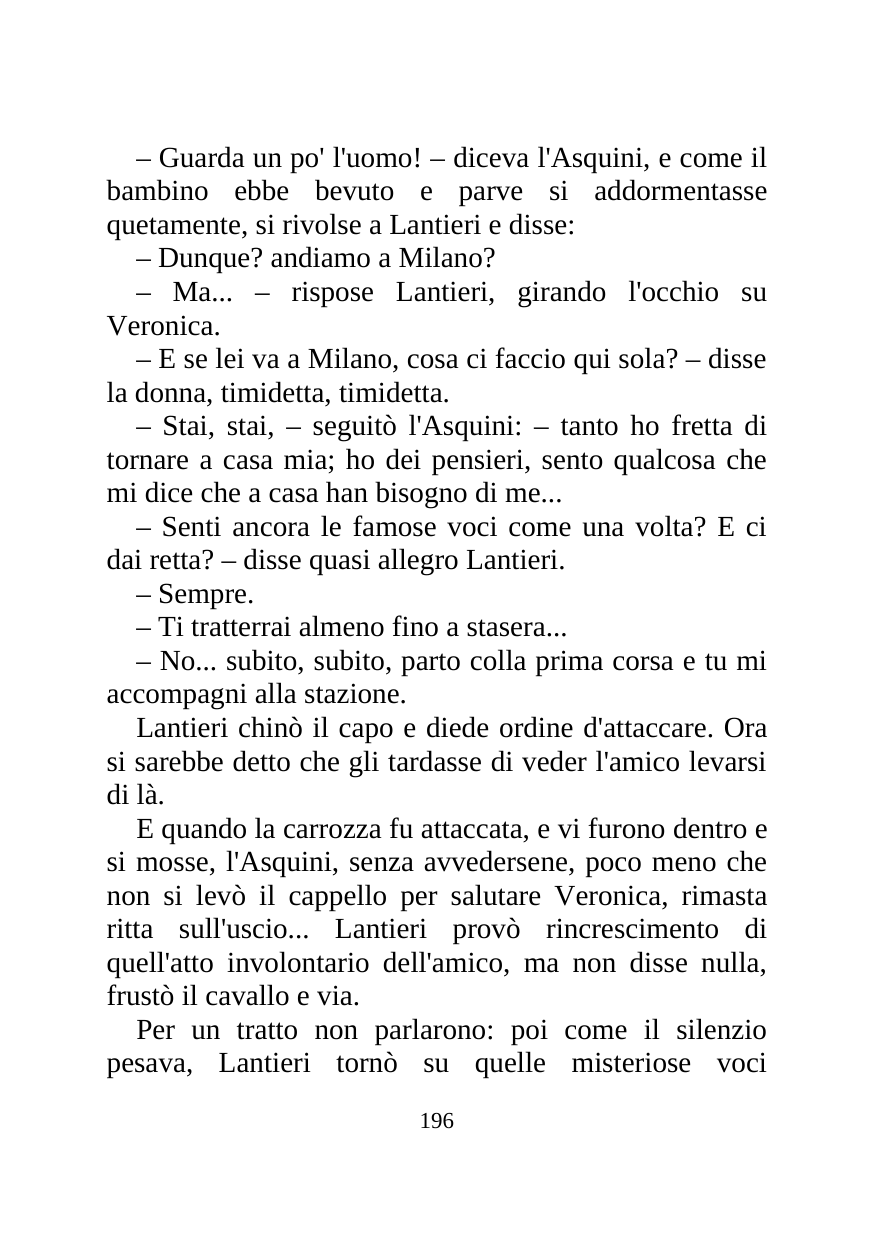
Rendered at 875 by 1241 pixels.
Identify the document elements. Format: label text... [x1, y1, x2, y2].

text – Senti ancora le famose voci come una volta? E ci dai retta? – disse quasi allegro Lantieri. [106, 509, 768, 576]
text – Guarda un po' l'uomo! – diceva l'Asquini, e come il bambino ebbe bevuto e parve si addormentasse quetamente, si rivolse a Lantieri e disse: [106, 140, 768, 241]
text – No... subito, subito, parto colla prima corsa e tu mi accompagni alla stazione. [106, 643, 768, 710]
text E quando la carrozza fu attaccata, e vi furono dentro e si mosse, l'Asquini, senza avvedersene, poco meno che non si levò il cappello per salutare Veronica, rimasta ritta sull'uscio... Lantieri provò rincrescimento di quell'atto involontario dell'amico, ma non disse nulla, frustò il cavallo e via. [106, 811, 768, 1012]
text – Ti tratterrai almeno fino a stasera... [106, 609, 768, 643]
text – Ma... – rispose Lantieri, girando l'occhio su Veronica. [106, 274, 768, 341]
text – Dunque? andiamo a Milano? [106, 241, 768, 274]
text – E se lei va a Milano, cosa ci faccio qui sola? – disse la donna, timidetta, timidetta. [106, 341, 768, 408]
text – Sempre. [106, 576, 768, 609]
text – Stai, stai, – seguitò l'Asquini: – tanto ho fretta di tornare a casa mia; ho dei pensieri, sento qualcosa che mi dice che a casa han bisogno di me... [106, 408, 768, 509]
text Lantieri chinò il capo e diede ordine d'attaccare. Ora si sarebbe detto che gli tardasse di veder l'amico levarsi di là. [106, 710, 768, 811]
text Per un tratto non parlarono: poi come il silenzio pesava, Lantieri tornò su quelle misteriose voci [106, 1012, 768, 1079]
